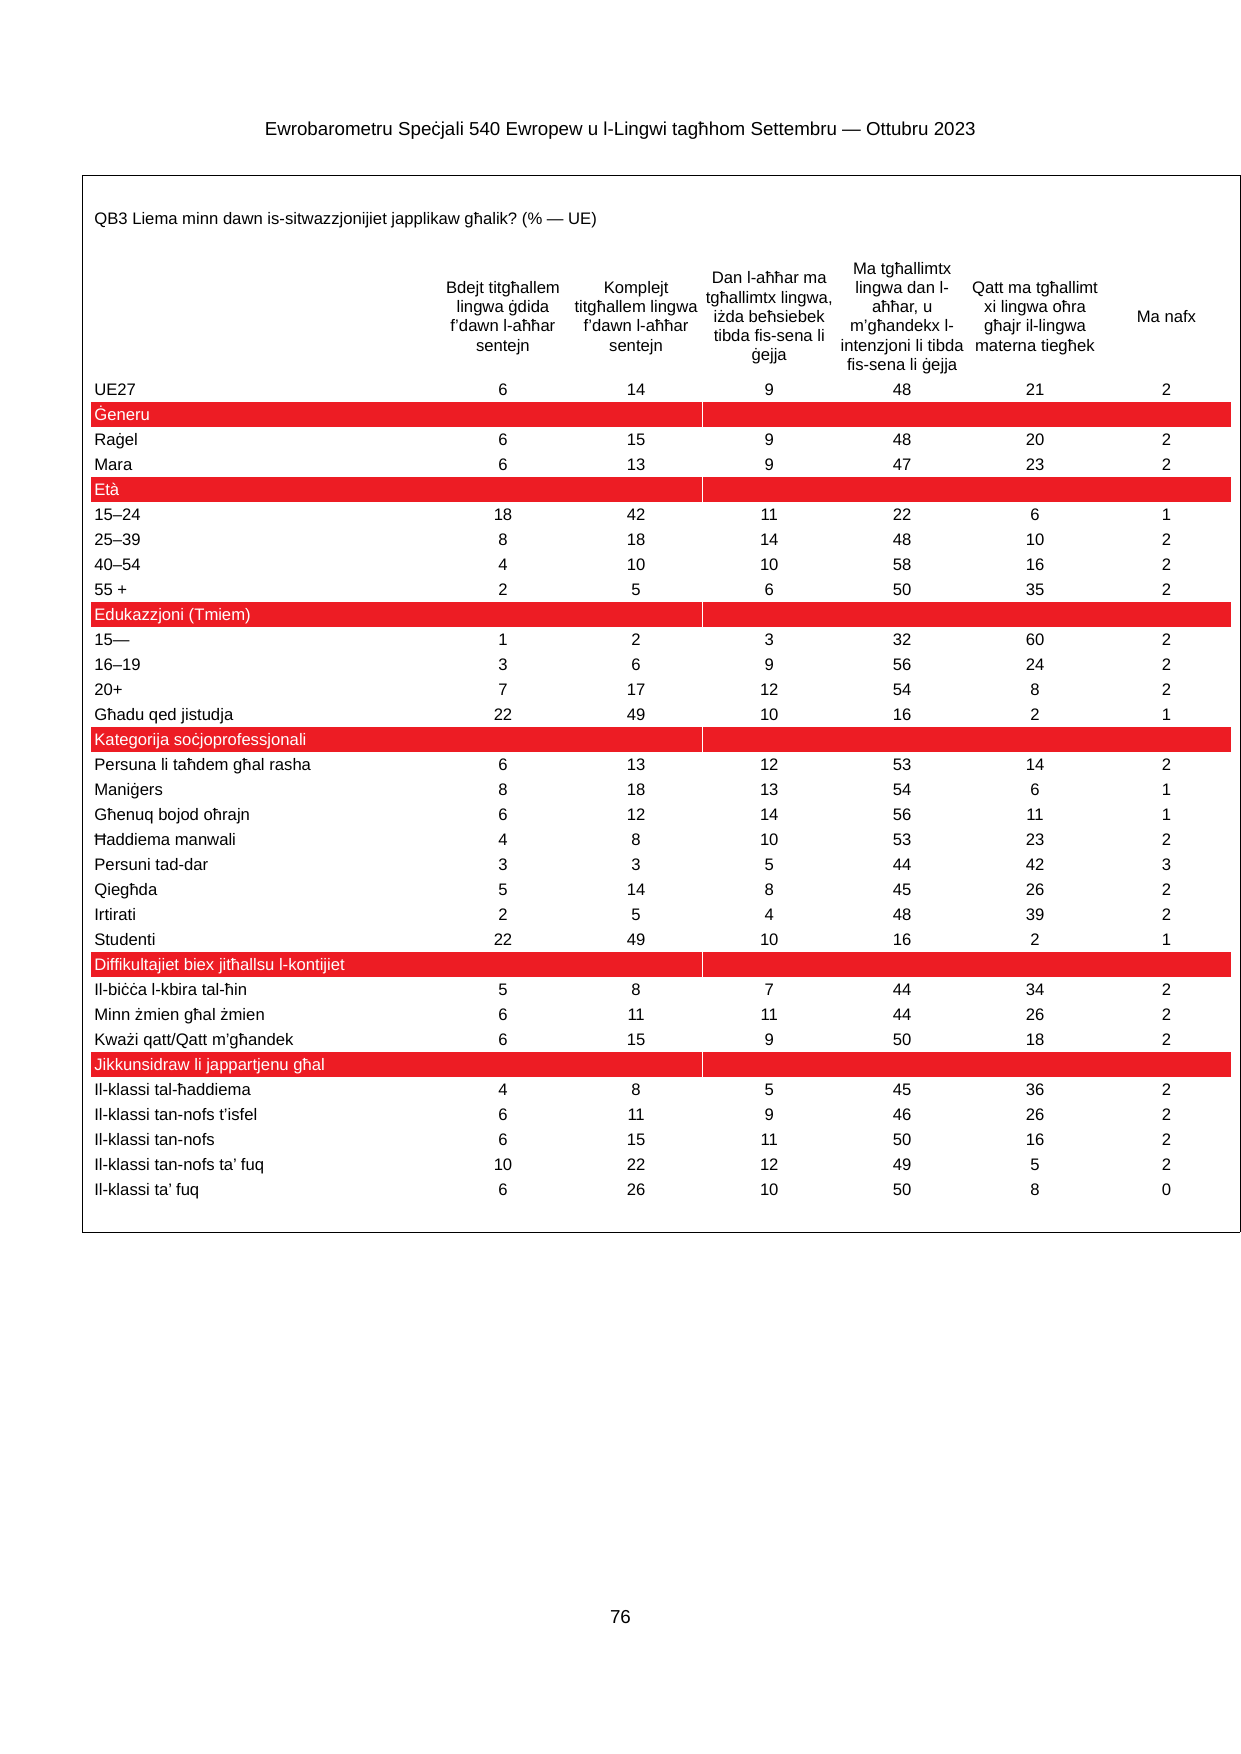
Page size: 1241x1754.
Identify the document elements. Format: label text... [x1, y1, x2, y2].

table_cell 12 [703, 677, 835, 702]
table_cell 26 [968, 877, 1101, 902]
table_cell 6 [436, 1102, 569, 1127]
table_cell 11 [703, 1127, 835, 1152]
table_cell 15 [569, 1027, 702, 1052]
table_cell [703, 952, 835, 977]
table_cell 9 [703, 427, 835, 452]
table_cell Ġeneru [91, 402, 436, 427]
table_cell 40–54 [91, 552, 436, 577]
table_cell 8 [703, 877, 835, 902]
table_cell 2 [1101, 677, 1231, 702]
table_cell 9 [703, 1102, 835, 1127]
table_cell 53 [835, 827, 968, 852]
table_cell [835, 231, 968, 256]
table_cell 6 [436, 1027, 569, 1052]
table_cell [968, 1052, 1101, 1077]
table_cell 3 [703, 627, 835, 652]
table_cell 9 [703, 652, 835, 677]
table_cell 22 [569, 1152, 702, 1177]
table_cell Jikkunsidraw li jappartjenu għal [91, 1052, 436, 1077]
table_cell 17 [569, 677, 702, 702]
table_cell 44 [835, 1002, 968, 1027]
table_cell 13 [569, 752, 702, 777]
table_cell [436, 477, 569, 502]
table_cell 10 [968, 527, 1101, 552]
table_cell 2 [1101, 377, 1231, 402]
table_cell 2 [569, 627, 702, 652]
table_cell 2 [436, 577, 569, 602]
table_header QB3 Liema minn dawn is-sitwazzjonijiet japplikaw għalik? (% — UE) [91, 206, 1231, 231]
table_cell 24 [968, 652, 1101, 677]
table_cell 20+ [91, 677, 436, 702]
table_cell 22 [835, 502, 968, 527]
table_cell 2 [968, 702, 1101, 727]
table_cell 3 [569, 852, 702, 877]
table_cell 7 [703, 977, 835, 1002]
table_cell 22 [436, 702, 569, 727]
table_cell [91, 231, 436, 256]
table_cell [436, 1052, 569, 1077]
table_cell 9 [703, 452, 835, 477]
table_cell 42 [569, 502, 702, 527]
table_cell 25–39 [91, 527, 436, 552]
table_cell Ma tgħallimtx lingwa dan l-aħħar, u m’għandekx l-intenzjoni li tibda fis-sena li ġejja [835, 256, 968, 377]
table_cell Kategorija soċjoprofessjonali [91, 727, 436, 752]
table_cell 4 [436, 1077, 569, 1102]
table_cell 16 [968, 1127, 1101, 1152]
table_cell Minn żmien għal żmien [91, 1002, 436, 1027]
table_cell 48 [835, 377, 968, 402]
table_cell 2 [1101, 877, 1231, 902]
table_cell 26 [968, 1102, 1101, 1127]
table_cell 48 [835, 902, 968, 927]
table_cell 54 [835, 677, 968, 702]
table_cell Għadu qed jistudja [91, 702, 436, 727]
table_cell 6 [569, 652, 702, 677]
table_cell 18 [436, 502, 569, 527]
table_cell 5 [703, 852, 835, 877]
table_cell Kważi qatt/Qatt m’għandek [91, 1027, 436, 1052]
table_cell [835, 727, 968, 752]
table_cell 3 [1101, 852, 1231, 877]
table_cell 2 [1101, 977, 1231, 1002]
table_cell 13 [703, 777, 835, 802]
table_cell [1101, 1052, 1231, 1077]
table_cell 8 [968, 1177, 1101, 1202]
table_cell [569, 727, 702, 752]
table_cell 6 [703, 577, 835, 602]
table_cell 12 [569, 802, 702, 827]
table_cell 10 [569, 552, 702, 577]
table_cell 8 [569, 1077, 702, 1102]
table_cell 58 [835, 552, 968, 577]
table_cell 11 [703, 502, 835, 527]
table_cell Il-klassi tal-ħaddiema [91, 1077, 436, 1102]
table_cell 0 [1101, 1177, 1231, 1202]
table_cell Il-klassi tan-nofs [91, 1127, 436, 1152]
table_cell 10 [703, 1177, 835, 1202]
table_cell 10 [703, 702, 835, 727]
table_cell [835, 602, 968, 627]
table_cell [703, 1052, 835, 1077]
table_cell [703, 477, 835, 502]
table_cell 6 [436, 802, 569, 827]
table_cell 11 [569, 1002, 702, 1027]
table_cell 11 [569, 1102, 702, 1127]
table_cell 42 [968, 852, 1101, 877]
table_cell 35 [968, 577, 1101, 602]
table_cell 50 [835, 577, 968, 602]
table_cell 18 [569, 527, 702, 552]
table_cell Ħaddiema manwali [91, 827, 436, 852]
table_cell 5 [436, 877, 569, 902]
table_cell 48 [835, 527, 968, 552]
table_cell 15–24 [91, 502, 436, 527]
table_cell 2 [1101, 427, 1231, 452]
table_cell [569, 231, 702, 256]
table_cell Mara [91, 452, 436, 477]
table_cell 5 [703, 1077, 835, 1102]
table_cell [436, 727, 569, 752]
table_cell 47 [835, 452, 968, 477]
table_cell Ma nafx [1101, 256, 1231, 377]
table_cell 54 [835, 777, 968, 802]
table_cell [835, 477, 968, 502]
table_cell Raġel [91, 427, 436, 452]
table_cell 49 [569, 927, 702, 952]
table_cell 39 [968, 902, 1101, 927]
table_cell 5 [569, 902, 702, 927]
table_cell 2 [1101, 827, 1231, 852]
table_cell 14 [703, 527, 835, 552]
table_cell 50 [835, 1127, 968, 1152]
table_cell 2 [1101, 552, 1231, 577]
table_cell [835, 402, 968, 427]
table_cell 14 [703, 802, 835, 827]
table_cell 2 [1101, 577, 1231, 602]
table_cell 48 [835, 427, 968, 452]
table_cell 6 [436, 1177, 569, 1202]
table_cell Il-biċċa l-kbira tal-ħin [91, 977, 436, 1002]
table_cell 16 [968, 552, 1101, 577]
table_cell Studenti [91, 927, 436, 952]
table_cell [91, 256, 436, 377]
table_cell 13 [569, 452, 702, 477]
table_cell 11 [968, 802, 1101, 827]
table_cell 6 [436, 377, 569, 402]
table_cell 49 [835, 1152, 968, 1177]
table_cell 36 [968, 1077, 1101, 1102]
table_cell 14 [569, 377, 702, 402]
table_cell 16 [835, 702, 968, 727]
table_cell 8 [436, 527, 569, 552]
table_cell 9 [703, 1027, 835, 1052]
table_cell 14 [569, 877, 702, 902]
table_cell [968, 727, 1101, 752]
table_cell [1101, 602, 1231, 627]
table_cell 2 [1101, 1077, 1231, 1102]
table_cell [436, 231, 569, 256]
table_cell [569, 402, 702, 427]
table_cell [703, 602, 835, 627]
table_cell 1 [1101, 802, 1231, 827]
table_cell 26 [569, 1177, 702, 1202]
table_cell [703, 402, 835, 427]
table_cell 20 [968, 427, 1101, 452]
table_cell [968, 602, 1101, 627]
table_cell 56 [835, 802, 968, 827]
table_cell [1101, 727, 1231, 752]
table_cell 1 [1101, 702, 1231, 727]
table_cell [436, 402, 569, 427]
table_cell 15 [569, 1127, 702, 1152]
table_cell 7 [436, 677, 569, 702]
table_cell [703, 231, 835, 256]
table_cell Irtirati [91, 902, 436, 927]
table_cell [569, 477, 702, 502]
table_cell 2 [1101, 527, 1231, 552]
table_cell 3 [436, 852, 569, 877]
table_cell 4 [436, 827, 569, 852]
table_cell 4 [703, 902, 835, 927]
table_cell 2 [1101, 752, 1231, 777]
table_cell 2 [1101, 1027, 1231, 1052]
table_cell 9 [703, 377, 835, 402]
table_cell 45 [835, 1077, 968, 1102]
table_cell 5 [968, 1152, 1101, 1177]
table_cell 12 [703, 1152, 835, 1177]
table_cell 11 [703, 1002, 835, 1027]
table_cell [968, 402, 1101, 427]
table_cell [436, 952, 569, 977]
table_cell 18 [569, 777, 702, 802]
table_cell 2 [1101, 652, 1231, 677]
table_cell Il-klassi tan-nofs ta’ fuq [91, 1152, 436, 1177]
table_cell 6 [968, 502, 1101, 527]
table_cell [569, 602, 702, 627]
table_cell [569, 1052, 702, 1077]
table_cell 2 [1101, 627, 1231, 652]
table_cell [1101, 402, 1231, 427]
table_cell 8 [436, 777, 569, 802]
table_cell 18 [968, 1027, 1101, 1052]
table_cell Maniġers [91, 777, 436, 802]
table_cell 60 [968, 627, 1101, 652]
table_cell 2 [1101, 1127, 1231, 1152]
table_cell [968, 231, 1101, 256]
table_cell [835, 952, 968, 977]
table_cell 34 [968, 977, 1101, 1002]
table_cell Bdejt titgħallem lingwa ġdida f’dawn l-aħħar sentejn [436, 256, 569, 377]
table_cell 16 [835, 927, 968, 952]
table_cell 8 [569, 827, 702, 852]
table_cell 10 [703, 927, 835, 952]
table_cell 2 [968, 927, 1101, 952]
table_cell 45 [835, 877, 968, 902]
table_cell 26 [968, 1002, 1101, 1027]
table_cell 4 [436, 552, 569, 577]
table_cell 6 [436, 452, 569, 477]
table_cell 32 [835, 627, 968, 652]
table_cell 6 [968, 777, 1101, 802]
table_cell 6 [436, 1127, 569, 1152]
table_cell 50 [835, 1177, 968, 1202]
table_cell 1 [1101, 777, 1231, 802]
table_cell [968, 477, 1101, 502]
table_cell 6 [436, 427, 569, 452]
table_cell 15— [91, 627, 436, 652]
table_cell 46 [835, 1102, 968, 1127]
table_cell Persuna li taħdem għal rasha [91, 752, 436, 777]
table_cell Persuni tad-dar [91, 852, 436, 877]
table_cell Dan l-aħħar ma tgħallimtx lingwa, iżda beħsiebek tibda fis-sena li ġejja [703, 256, 835, 377]
table_cell 5 [569, 577, 702, 602]
table_cell 44 [835, 977, 968, 1002]
table_cell [1101, 952, 1231, 977]
table_cell 10 [703, 552, 835, 577]
table_cell 16–19 [91, 652, 436, 677]
table_cell Għenuq bojod oħrajn [91, 802, 436, 827]
table_cell Qiegħda [91, 877, 436, 902]
table_cell Qatt ma tgħallimt xi lingwa oħra għajr il-lingwa materna tiegħek [968, 256, 1101, 377]
table_cell 10 [703, 827, 835, 852]
table_cell 1 [436, 627, 569, 652]
table_cell 8 [569, 977, 702, 1002]
table_cell [703, 727, 835, 752]
table_cell 1 [1101, 927, 1231, 952]
table_cell 14 [968, 752, 1101, 777]
table_cell 2 [1101, 1002, 1231, 1027]
table_cell 2 [436, 902, 569, 927]
table_cell 3 [436, 652, 569, 677]
table_cell UE27 [91, 377, 436, 402]
table_cell 23 [968, 827, 1101, 852]
table_cell 49 [569, 702, 702, 727]
table_cell 1 [1101, 502, 1231, 527]
table_cell 2 [1101, 1102, 1231, 1127]
table_cell 12 [703, 752, 835, 777]
table_cell 44 [835, 852, 968, 877]
table_cell Komplejt titgħallem lingwa f’dawn l-aħħar sentejn [569, 256, 702, 377]
table_cell 2 [1101, 902, 1231, 927]
table_cell 6 [436, 752, 569, 777]
table_cell 23 [968, 452, 1101, 477]
table_cell Diffikultajiet biex jitħallsu l-kontijiet [91, 952, 436, 977]
table_cell 50 [835, 1027, 968, 1052]
table_cell 6 [436, 1002, 569, 1027]
table_cell 56 [835, 652, 968, 677]
table_cell Il-klassi tan-nofs t’isfel [91, 1102, 436, 1127]
table_cell 2 [1101, 1152, 1231, 1177]
table_cell [968, 952, 1101, 977]
table_cell [1101, 477, 1231, 502]
table_cell Edukazzjoni (Tmiem) [91, 602, 436, 627]
table_cell 10 [436, 1152, 569, 1177]
table_cell [1101, 231, 1231, 256]
table_cell 5 [436, 977, 569, 1002]
table_cell 21 [968, 377, 1101, 402]
table_cell 53 [835, 752, 968, 777]
table_cell [835, 1052, 968, 1077]
table_cell [436, 602, 569, 627]
table_cell Il-klassi ta’ fuq [91, 1177, 436, 1202]
table_cell 15 [569, 427, 702, 452]
table_cell 2 [1101, 452, 1231, 477]
table_cell 22 [436, 927, 569, 952]
table_cell [569, 952, 702, 977]
table_cell 8 [968, 677, 1101, 702]
table_cell Età [91, 477, 436, 502]
table_cell 55 + [91, 577, 436, 602]
